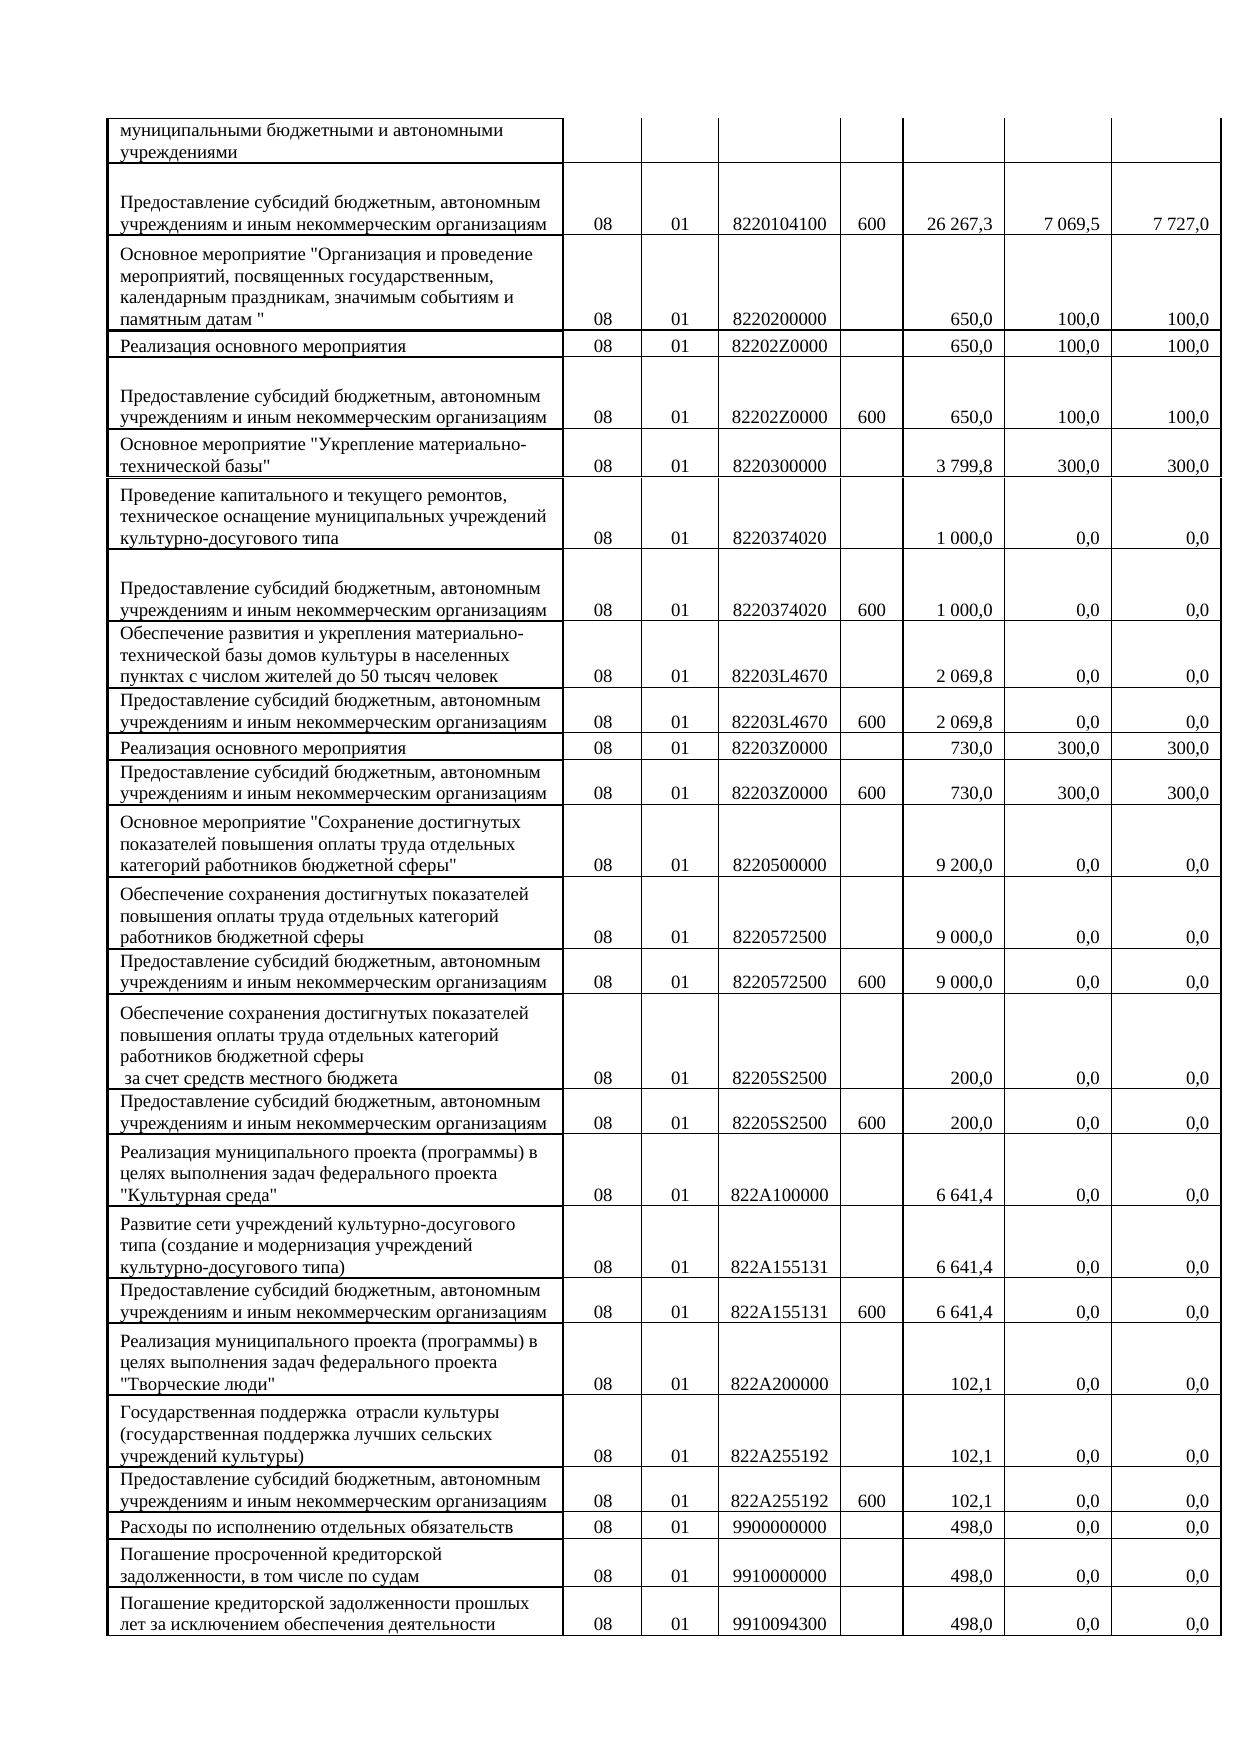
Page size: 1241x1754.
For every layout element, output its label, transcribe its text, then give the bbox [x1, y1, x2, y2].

table_cell 600 [841, 163, 902, 234]
table_cell 01 [642, 877, 718, 948]
table_cell 7 727,0 [1112, 163, 1220, 234]
table_cell 0,0 [1005, 1134, 1111, 1205]
table_cell Расходы по исполнению отдельных обязательств [109, 1513, 562, 1538]
table_cell 300,0 [1005, 760, 1111, 804]
table_cell 0,0 [1005, 549, 1111, 620]
table_cell 822A255192 [719, 1467, 840, 1511]
table_cell 300,0 [1112, 733, 1220, 759]
table_cell 8220374020 [719, 549, 840, 620]
table_cell Государственная поддержка отрасли культуры (государственная поддержка лучших сельских учреждений культуры) [109, 1396, 562, 1466]
table_cell 01 [642, 357, 718, 428]
table_cell 0,0 [1112, 1323, 1220, 1394]
table_cell [841, 994, 902, 1088]
table_cell 200,0 [904, 1089, 1004, 1133]
table_cell 08 [564, 1278, 641, 1322]
table_cell 0,0 [1005, 621, 1111, 687]
table_cell 498,0 [904, 1512, 1004, 1538]
table_cell [841, 331, 902, 356]
table_cell 200,0 [904, 994, 1004, 1088]
table_cell 01 [642, 429, 718, 476]
table_cell 01 [642, 760, 718, 804]
table_cell Реализация муниципального проекта (программы) в целях выполнения задач федерального проекта "Культурная среда" [109, 1135, 562, 1205]
table_cell 08 [564, 760, 641, 804]
table_cell 300,0 [1005, 733, 1111, 759]
table_cell 822A100000 [719, 1134, 840, 1205]
table_cell [841, 621, 902, 687]
table_cell 08 [564, 877, 641, 948]
table_cell Реализация муниципального проекта (программы) в целях выполнения задач федерального проекта "Творческие люди" [109, 1324, 562, 1394]
table_cell Основное мероприятие "Сохранение достигнутых показателей повышения оплаты труда отдельных категорий работников бюджетной сферы" [109, 806, 562, 876]
table_cell 8220374020 [719, 478, 840, 548]
table_cell 82202Z0000 [719, 357, 840, 428]
table_cell 7 069,5 [1005, 163, 1111, 234]
table_cell 650,0 [904, 331, 1004, 356]
table_cell 498,0 [904, 1539, 1004, 1586]
table_cell 9 200,0 [904, 805, 1004, 876]
table_cell [841, 1587, 902, 1635]
table_cell 08 [564, 621, 641, 687]
table_cell 82202Z0000 [719, 331, 840, 356]
table_cell 01 [642, 549, 718, 620]
table_cell 102,1 [904, 1467, 1004, 1511]
table_cell [841, 478, 902, 548]
table_cell Предоставление субсидий бюджетным, автономным учреждениям и иным некоммерческим организациям [109, 1468, 562, 1511]
table_cell 08 [564, 688, 641, 732]
table_cell 01 [642, 235, 718, 329]
table_cell [841, 235, 902, 329]
table_cell 08 [564, 733, 641, 759]
table_cell Реализация основного мероприятия [109, 332, 562, 356]
table_cell [841, 429, 902, 476]
table_cell [841, 877, 902, 948]
table_cell 0,0 [1112, 478, 1220, 548]
table_cell 0,0 [1005, 1089, 1111, 1133]
table_cell [841, 1134, 902, 1205]
table_cell 08 [564, 478, 641, 548]
table_cell 0,0 [1112, 1467, 1220, 1511]
table_cell 730,0 [904, 733, 1004, 759]
table_cell 600 [841, 357, 902, 428]
table_cell [1005, 118, 1111, 162]
table_cell [642, 118, 718, 162]
table_cell 01 [642, 1134, 718, 1205]
table_cell Предоставление субсидий бюджетным, автономным учреждениям и иным некоммерческим организациям [109, 550, 562, 620]
table_cell 600 [841, 549, 902, 620]
table_cell 9 000,0 [904, 949, 1004, 993]
table_cell 8220200000 [719, 235, 840, 329]
table_cell 0,0 [1112, 877, 1220, 948]
table_cell 650,0 [904, 235, 1004, 329]
table_cell 300,0 [1005, 429, 1111, 476]
table_cell 0,0 [1005, 949, 1111, 993]
table_cell Предоставление субсидий бюджетным, автономным учреждениям и иным некоммерческим организациям [109, 761, 562, 804]
table_cell 822A255192 [719, 1395, 840, 1466]
table_cell 0,0 [1112, 621, 1220, 687]
table_cell 08 [564, 1395, 641, 1466]
table_cell 0,0 [1112, 1395, 1220, 1466]
table_cell 08 [564, 1134, 641, 1205]
table_cell 600 [841, 1089, 902, 1133]
table_cell 01 [642, 478, 718, 548]
table_cell 82203Z0000 [719, 760, 840, 804]
table_cell 08 [564, 1512, 641, 1538]
table_cell 498,0 [904, 1587, 1004, 1635]
table_cell 9910000000 [719, 1539, 840, 1586]
table_cell 01 [642, 163, 718, 234]
table_cell 08 [564, 331, 641, 356]
table_cell 08 [564, 1467, 641, 1511]
table_cell 1 000,0 [904, 478, 1004, 548]
table_cell 01 [642, 688, 718, 732]
table_cell 82203Z0000 [719, 733, 840, 759]
table_cell Предоставление субсидий бюджетным, автономным учреждениям и иным некоммерческим организациям [109, 358, 562, 428]
table_cell 01 [642, 1395, 718, 1466]
table_cell Предоставление субсидий бюджетным, автономным учреждениям и иным некоммерческим организациям [109, 689, 562, 732]
table_cell [719, 118, 840, 162]
table_cell [841, 1512, 902, 1538]
table_cell Реализация основного мероприятия [109, 734, 562, 759]
table_cell 100,0 [1005, 331, 1111, 356]
table_cell [841, 118, 902, 162]
table_cell 01 [642, 949, 718, 993]
table_cell 0,0 [1005, 1395, 1111, 1466]
table_cell 0,0 [1005, 1539, 1111, 1586]
table_cell 01 [642, 1512, 718, 1538]
table_cell 0,0 [1112, 1134, 1220, 1205]
table_cell 3 799,8 [904, 429, 1004, 476]
table_cell 0,0 [1005, 877, 1111, 948]
table_cell 100,0 [1112, 357, 1220, 428]
table_cell [1112, 118, 1220, 162]
table_cell 01 [642, 1539, 718, 1586]
table_cell Проведение капитального и текущего ремонтов, техническое оснащение муниципальных учреждений культурно-досугового типа [109, 479, 562, 548]
table_cell 300,0 [1112, 760, 1220, 804]
table_cell Предоставление субсидий бюджетным, автономным учреждениям и иным некоммерческим организациям [109, 1090, 562, 1133]
table_cell Погашение просроченной кредиторской задолженности, в том числе по судам [109, 1540, 562, 1586]
table_cell 6 641,4 [904, 1278, 1004, 1322]
table_cell [841, 1395, 902, 1466]
table_cell 0,0 [1005, 805, 1111, 876]
table_cell 102,1 [904, 1323, 1004, 1394]
table_cell 0,0 [1112, 949, 1220, 993]
table_cell 82205S2500 [719, 1089, 840, 1133]
table_cell 0,0 [1112, 994, 1220, 1088]
table_cell 8220104100 [719, 163, 840, 234]
table_cell 0,0 [1112, 688, 1220, 732]
table_cell 08 [564, 357, 641, 428]
table_cell 822A155131 [719, 1278, 840, 1322]
table_cell 82203L4670 [719, 621, 840, 687]
table_cell 08 [564, 1323, 641, 1394]
table_cell 01 [642, 994, 718, 1088]
table_cell 08 [564, 235, 641, 329]
table_cell 01 [642, 733, 718, 759]
table_cell [904, 118, 1004, 162]
table_cell 2 069,8 [904, 688, 1004, 732]
table_cell 01 [642, 1323, 718, 1394]
table_cell 9910094300 [719, 1587, 840, 1635]
table_cell 600 [841, 1467, 902, 1511]
table_cell 600 [841, 688, 902, 732]
table_cell 6 641,4 [904, 1206, 1004, 1277]
table_cell 9 000,0 [904, 877, 1004, 948]
table_cell [841, 733, 902, 759]
table_cell 730,0 [904, 760, 1004, 804]
table_cell 822A200000 [719, 1323, 840, 1394]
table_cell 0,0 [1112, 549, 1220, 620]
table_cell 01 [642, 1206, 718, 1277]
table_cell Обеспечение сохранения достигнутых показателей повышения оплаты труда отдельных категорий работников бюджетной сферы [109, 878, 562, 948]
table_cell 650,0 [904, 357, 1004, 428]
table_cell [841, 1539, 902, 1586]
table_cell 0,0 [1005, 1206, 1111, 1277]
table_cell 9900000000 [719, 1512, 840, 1538]
table_cell 08 [564, 163, 641, 234]
table_cell 0,0 [1005, 1512, 1111, 1538]
table_cell 0,0 [1005, 1323, 1111, 1394]
table_cell 08 [564, 1587, 641, 1635]
table_cell 600 [841, 760, 902, 804]
table_cell Обеспечение сохранения достигнутых показателей повышения оплаты труда отдельных категорий работников бюджетной сферы за счет средств местного бюджета [109, 995, 562, 1088]
table_cell Обеспечение развития и укрепления материально-технической базы домов культуры в населенных пунктах с числом жителей до 50 тысяч человек [109, 622, 562, 687]
table_cell Предоставление субсидий бюджетным, автономным учреждениям и иным некоммерческим организациям [109, 164, 562, 234]
table_cell 102,1 [904, 1395, 1004, 1466]
table_cell 600 [841, 949, 902, 993]
table_cell муниципальными бюджетными и автономными учреждениями [109, 119, 562, 162]
table_cell 08 [564, 949, 641, 993]
table_cell 08 [564, 429, 641, 476]
table_cell 300,0 [1112, 429, 1220, 476]
table_cell 0,0 [1112, 1206, 1220, 1277]
table_cell 01 [642, 805, 718, 876]
table_cell 82203L4670 [719, 688, 840, 732]
table_cell 6 641,4 [904, 1134, 1004, 1205]
table_cell 0,0 [1112, 1587, 1220, 1635]
table_cell [841, 1323, 902, 1394]
table_cell 08 [564, 549, 641, 620]
table_cell 01 [642, 1278, 718, 1322]
table_cell 100,0 [1112, 235, 1220, 329]
table_cell [841, 805, 902, 876]
table_cell 8220300000 [719, 429, 840, 476]
table_cell 0,0 [1005, 1587, 1111, 1635]
table_cell 0,0 [1112, 1512, 1220, 1538]
table_cell 0,0 [1005, 478, 1111, 548]
table_cell 08 [564, 805, 641, 876]
table_cell 100,0 [1112, 331, 1220, 356]
table_cell Предоставление субсидий бюджетным, автономным учреждениям и иным некоммерческим организациям [109, 1279, 562, 1322]
table_cell 8220572500 [719, 949, 840, 993]
table_cell Предоставление субсидий бюджетным, автономным учреждениям и иным некоммерческим организациям [109, 950, 562, 993]
table_cell 2 069,8 [904, 621, 1004, 687]
table_cell 01 [642, 621, 718, 687]
table_cell 0,0 [1005, 688, 1111, 732]
table_cell [564, 118, 641, 162]
table_cell Основное мероприятие "Укрепление материально-технической базы" [109, 430, 562, 476]
table_cell Основное мероприятие "Организация и проведение мероприятий, посвященных государственным, календарным праздникам, значимым событиям и памятным датам " [109, 236, 562, 329]
table_cell 01 [642, 331, 718, 356]
table_cell 8220500000 [719, 805, 840, 876]
table_cell Развитие сети учреждений культурно-досугового типа (создание и модернизация учреждений культурно-досугового типа) [109, 1207, 562, 1277]
table_cell 822A155131 [719, 1206, 840, 1277]
table_cell 0,0 [1112, 1089, 1220, 1133]
table_cell 600 [841, 1278, 902, 1322]
table_cell [841, 1206, 902, 1277]
table_cell 01 [642, 1089, 718, 1133]
table_cell 1 000,0 [904, 549, 1004, 620]
table_cell 08 [564, 1089, 641, 1133]
table_cell 100,0 [1005, 235, 1111, 329]
table_cell 0,0 [1112, 1278, 1220, 1322]
table_cell 0,0 [1005, 1278, 1111, 1322]
table_cell 0,0 [1005, 994, 1111, 1088]
table_cell 08 [564, 1206, 641, 1277]
table_cell 01 [642, 1587, 718, 1635]
table_cell 01 [642, 1467, 718, 1511]
table_cell 26 267,3 [904, 163, 1004, 234]
table_cell 82205S2500 [719, 994, 840, 1088]
table_cell 08 [564, 994, 641, 1088]
table_cell 08 [564, 1539, 641, 1586]
table_cell 8220572500 [719, 877, 840, 948]
table_cell 100,0 [1005, 357, 1111, 428]
table_cell 0,0 [1112, 1539, 1220, 1586]
table_cell Погашение кредиторской задолженности прошлых лет за исключением обеспечения деятельности [109, 1588, 562, 1635]
table_cell 0,0 [1112, 805, 1220, 876]
table_cell 0,0 [1005, 1467, 1111, 1511]
